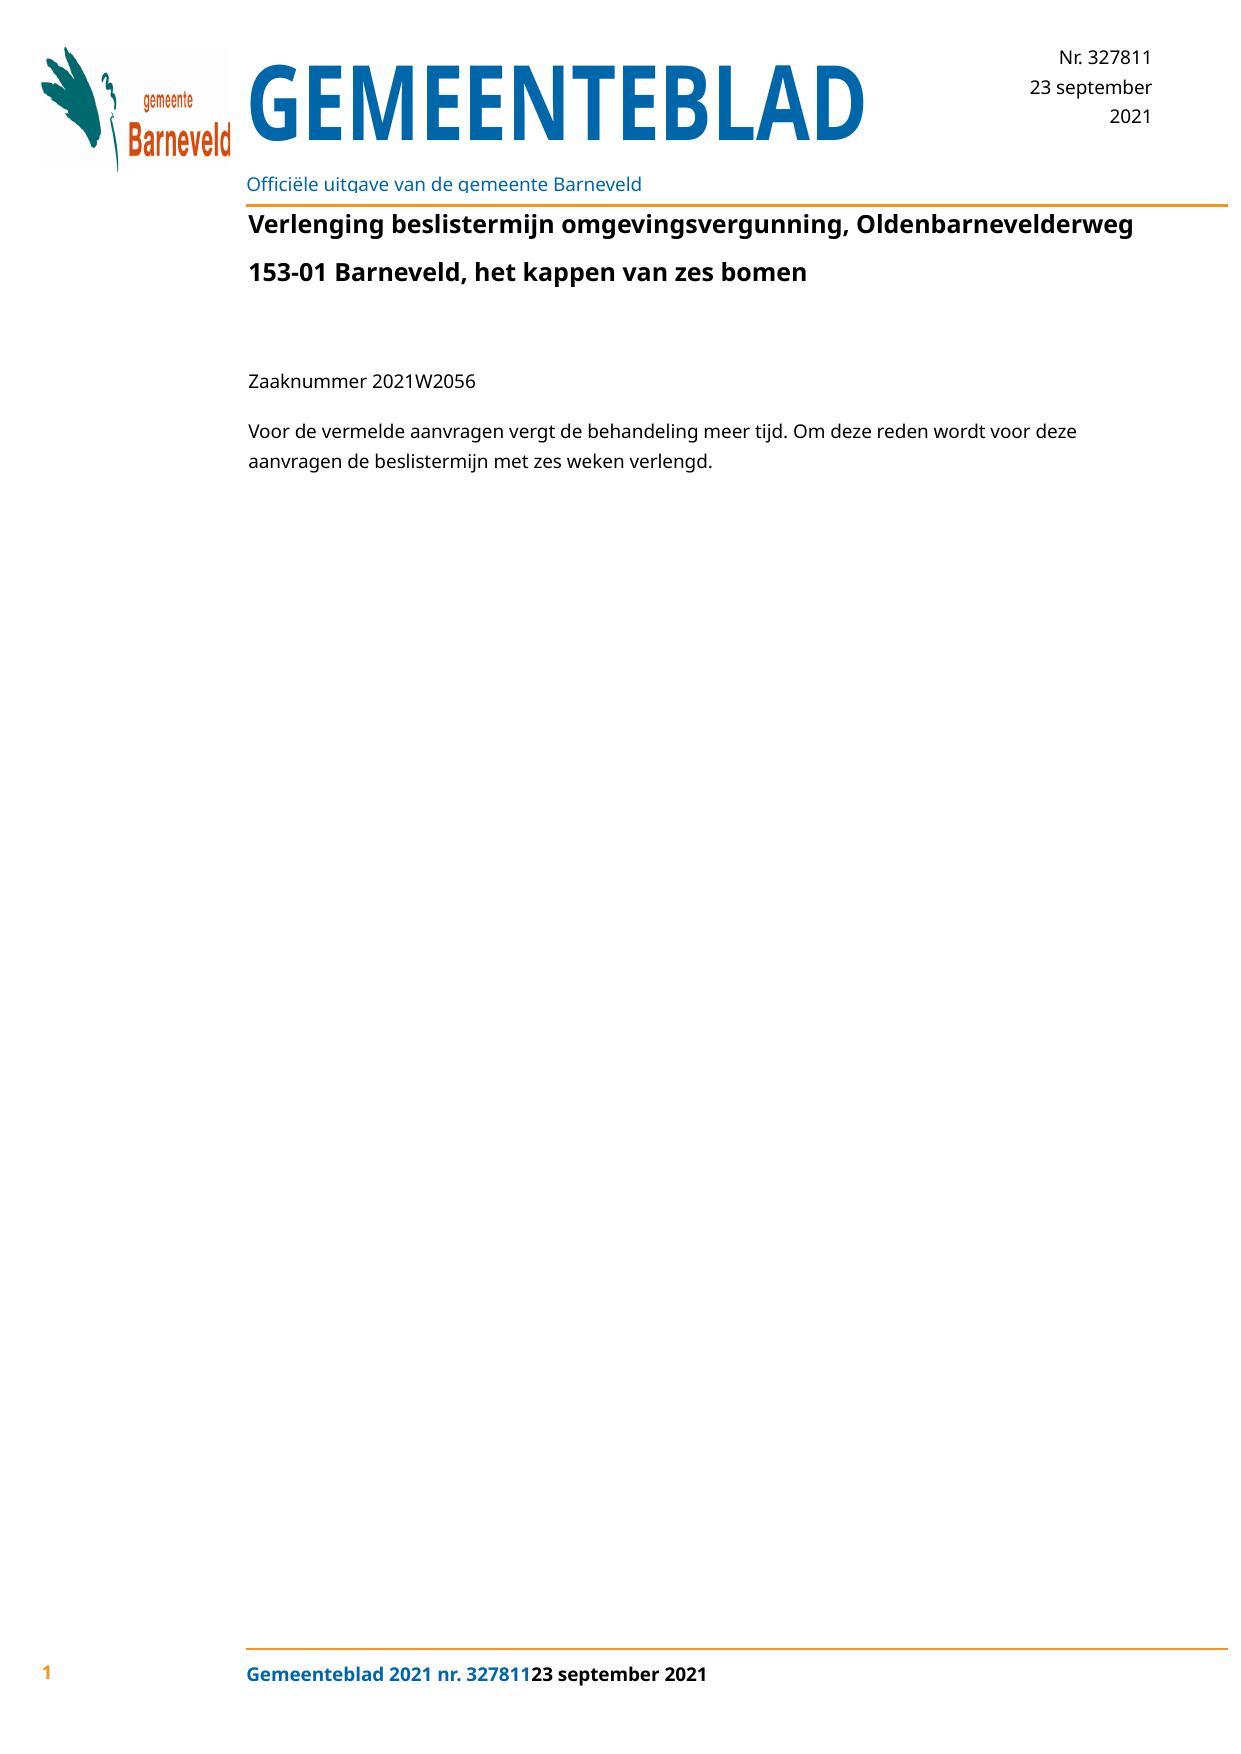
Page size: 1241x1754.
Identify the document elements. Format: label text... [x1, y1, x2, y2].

text Verlenging beslistermijn omgevingsvergunning, Oldenbarnevelderweg 153-01 Barneveld, het kappen van zes bomen [248, 207, 1152, 288]
picture [41, 47, 231, 172]
text Zaaknummer 2021W2056 [248, 368, 1152, 394]
text Voor de vermelde aanvragen vergt de behandeling meer tijd. Om deze reden wordt voor deze aanvragen de beslistermijn met zes weken verlengd. [248, 419, 1152, 474]
